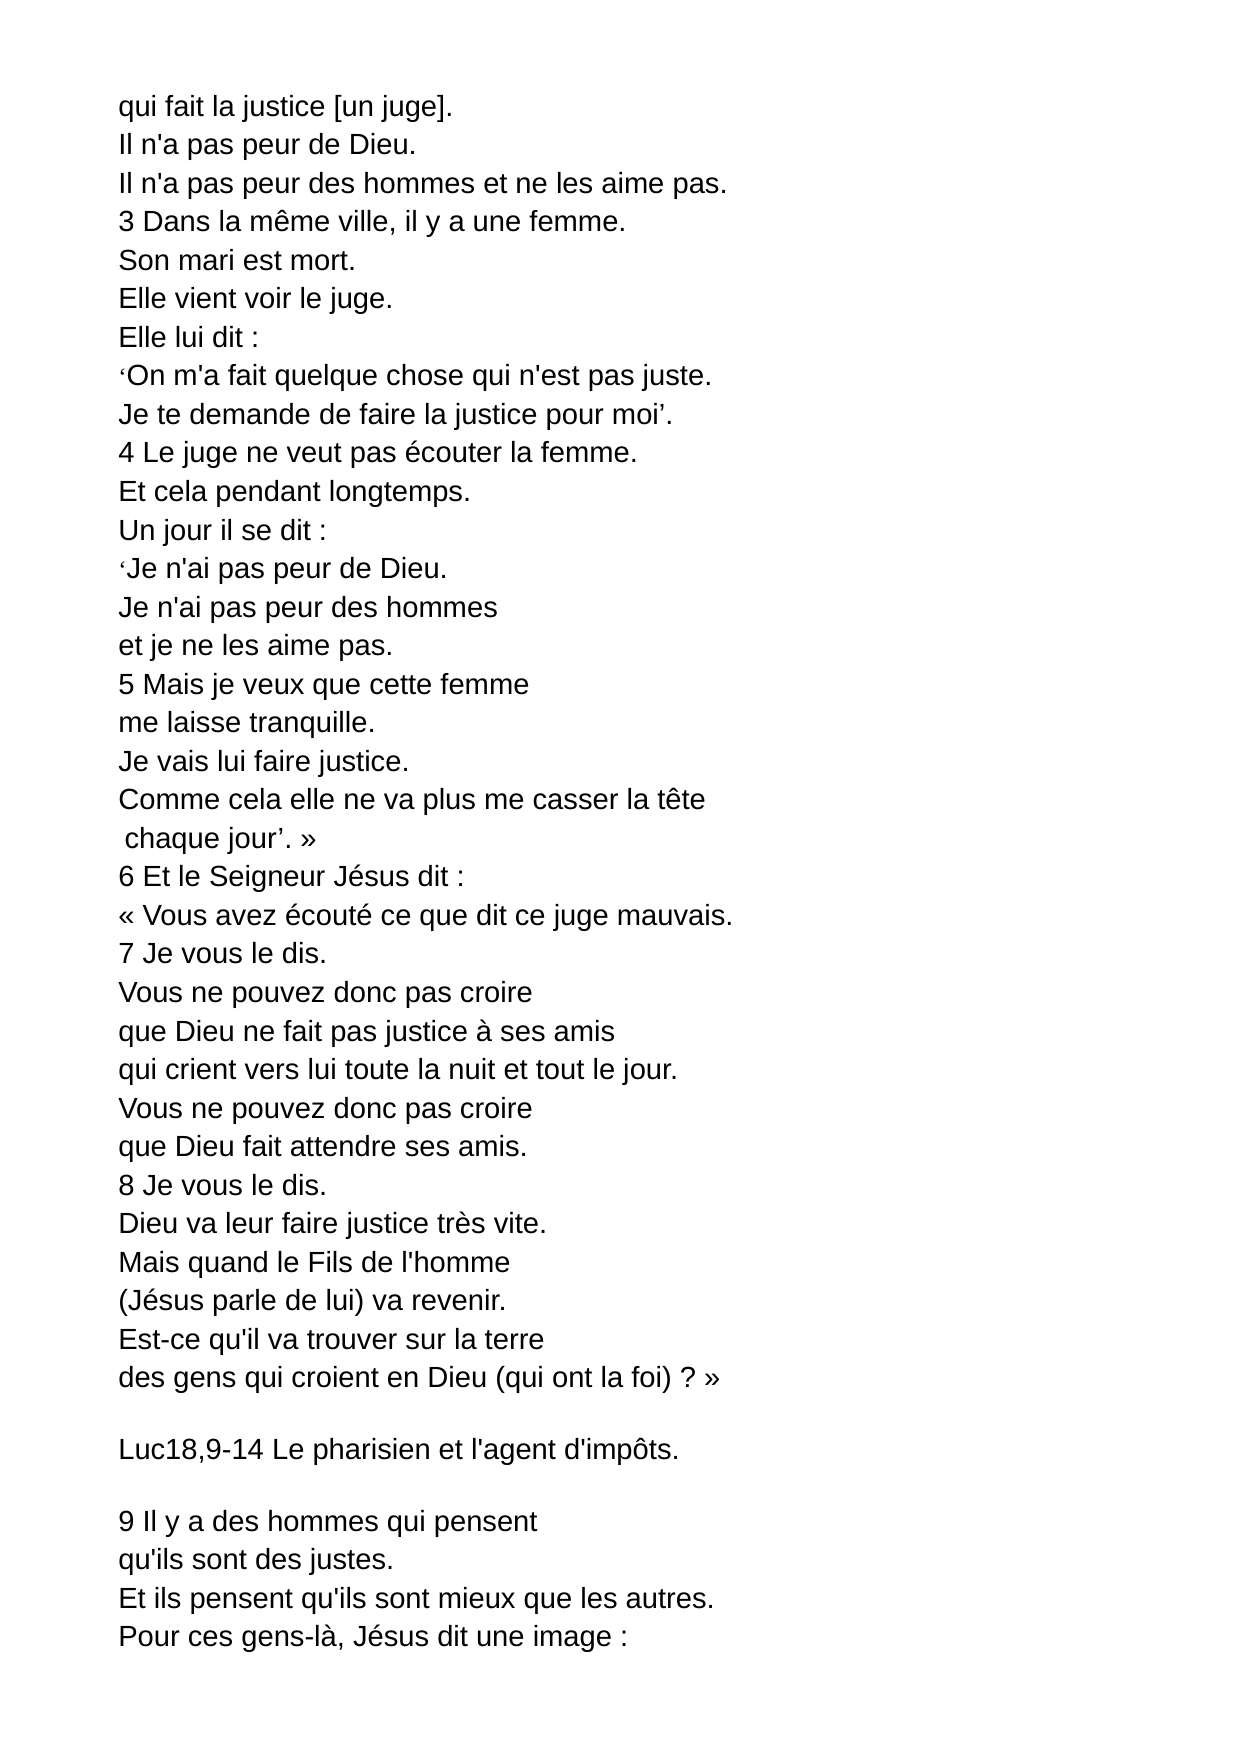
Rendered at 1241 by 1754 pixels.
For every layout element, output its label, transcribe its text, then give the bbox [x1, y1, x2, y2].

text Pour ces gens-là, Jésus dit une image : [118, 1619, 1122, 1653]
text « Vous avez écouté ce que dit ce juge mauvais. [118, 898, 1122, 931]
text que Dieu fait attendre ses amis. [118, 1129, 1122, 1163]
text Et cela pendant longtemps. [118, 474, 1122, 507]
text Je te demande de faire la justice pour moi’. [118, 397, 1122, 430]
text Est-ce qu'il va trouver sur la terre [118, 1322, 1122, 1355]
text Il n'a pas peur des hommes et ne les aime pas. [118, 166, 1122, 199]
text 6 Et le Seigneur Jésus dit : [118, 859, 1122, 893]
text et je ne les aime pas. [118, 628, 1122, 662]
text qui crient vers lui toute la nuit et tout le jour. [118, 1052, 1122, 1086]
text qu'ils sont des justes. [118, 1542, 1122, 1576]
text que Dieu ne fait pas justice à ses amis [118, 1013, 1122, 1047]
text Je n'ai pas peur des hommes [118, 589, 1122, 623]
text Vous ne pouvez donc pas croire [118, 1091, 1122, 1124]
text Son mari est mort. [118, 243, 1122, 276]
text 5 Mais je veux que cette femme [118, 667, 1122, 700]
text Mais quand le Fils de l'homme [118, 1245, 1122, 1278]
text ‘On m'a fait quelque chose qui n'est pas juste. [118, 358, 1122, 392]
text des gens qui croient en Dieu (qui ont la foi) ? » [118, 1360, 1122, 1394]
text qui fait la justice [un juge]. [118, 88, 1122, 122]
text Elle vient voir le juge. [118, 281, 1122, 315]
text Comme cela elle ne va plus me casser la tête [118, 782, 1122, 816]
text chaque jour’. » [118, 821, 1122, 854]
text me laisse tranquille. [118, 705, 1122, 739]
text ‘Je n'ai pas peur de Dieu. [118, 551, 1122, 584]
text Il n'a pas peur de Dieu. [118, 127, 1122, 161]
text 8 Je vous le dis. [118, 1168, 1122, 1201]
text 4 Le juge ne veut pas écouter la femme. [118, 435, 1122, 469]
text Un jour il se dit : [118, 512, 1122, 546]
text 9 Il y a des hommes qui pensent [118, 1503, 1122, 1537]
text Je vais lui faire justice. [118, 744, 1122, 777]
text (Jésus parle de lui) va revenir. [118, 1283, 1122, 1317]
text Dieu va leur faire justice très vite. [118, 1206, 1122, 1240]
text Luc18,9-14 Le pharisien et l'agent d'impôts. [118, 1432, 1122, 1466]
text 3 Dans la même ville, il y a une femme. [118, 204, 1122, 238]
text Et ils pensent qu'ils sont mieux que les autres. [118, 1581, 1122, 1614]
text Vous ne pouvez donc pas croire [118, 975, 1122, 1008]
text 7 Je vous le dis. [118, 936, 1122, 970]
text Elle lui dit : [118, 320, 1122, 353]
